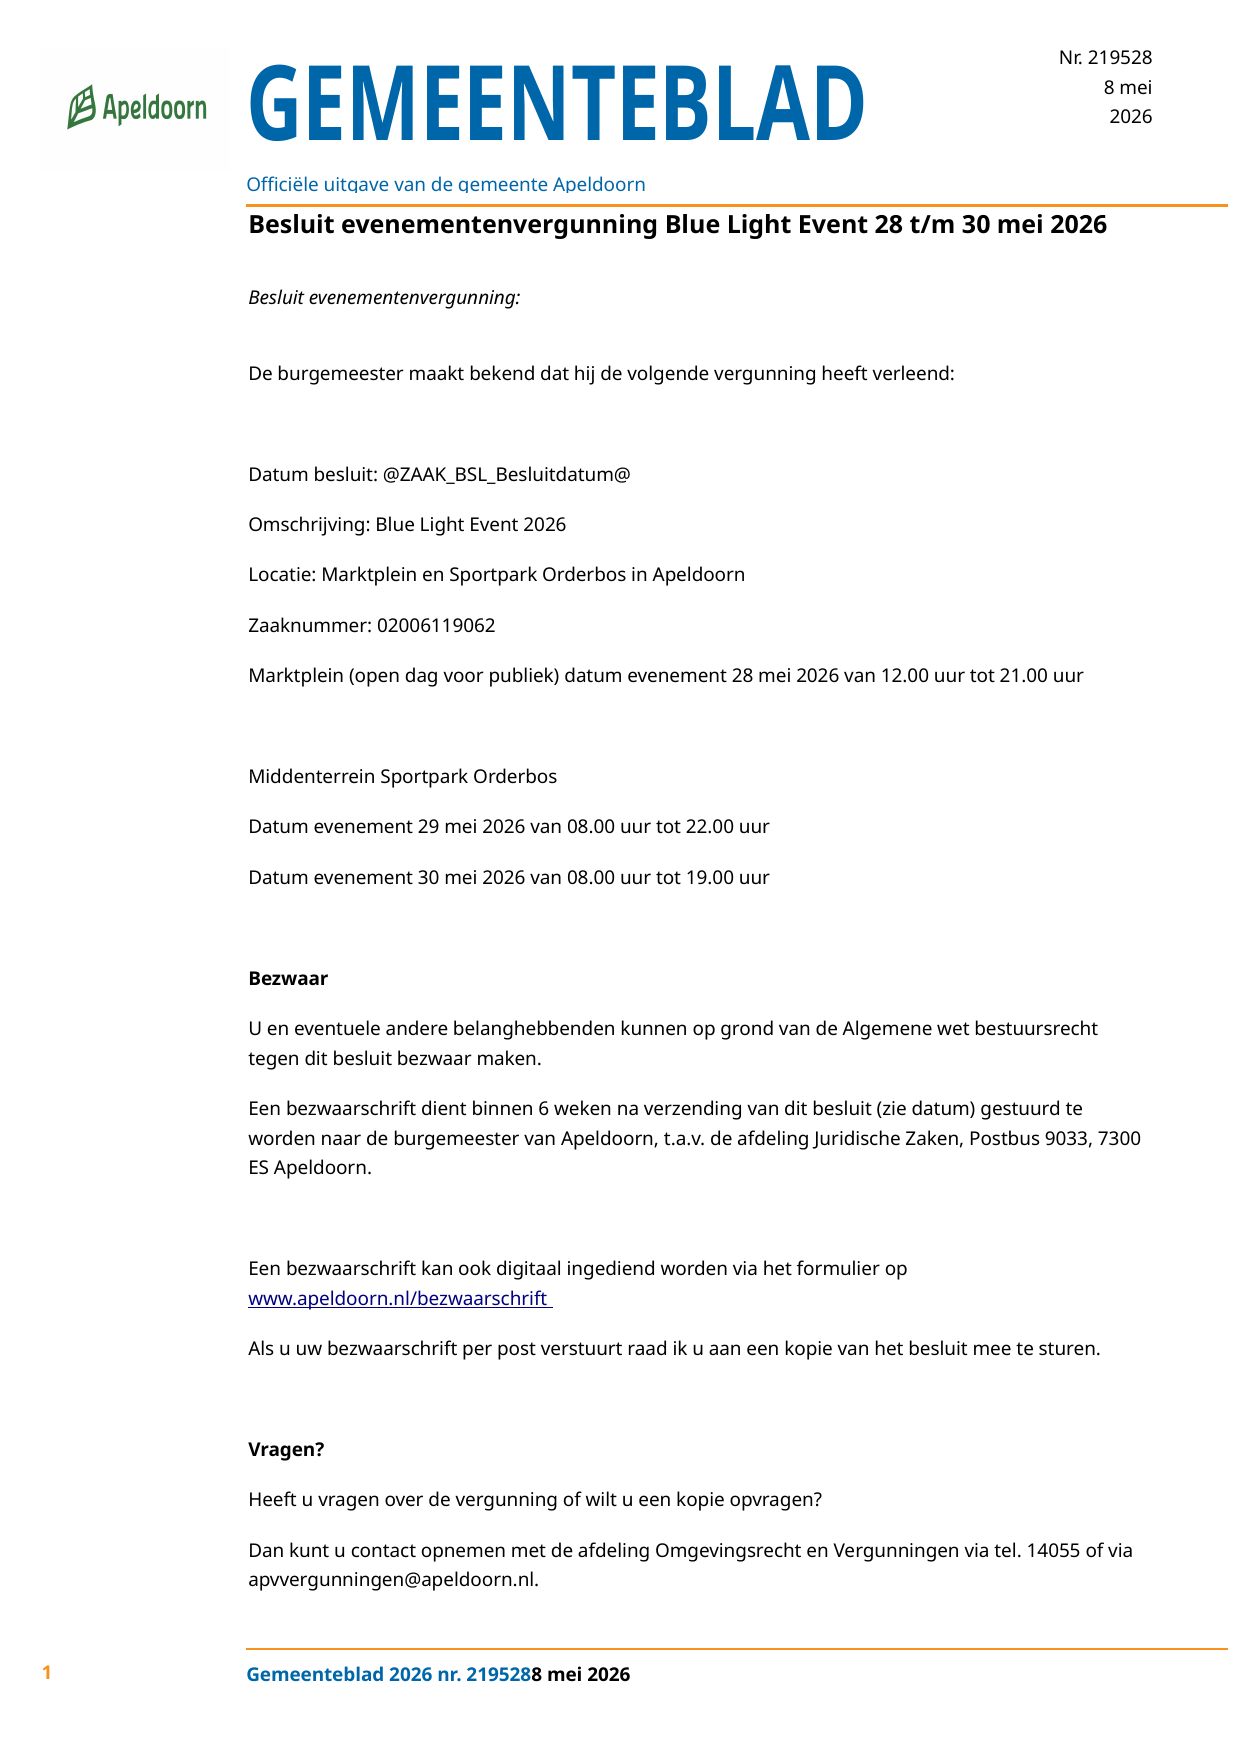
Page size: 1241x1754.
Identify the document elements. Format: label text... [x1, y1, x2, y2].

text Vragen? [248, 1436, 1152, 1462]
text Een bezwaarschrift dient binnen 6 weken na verzending van dit besluit (zie datum) gestuurd te worden naar de burgemeester van Apeldoorn, t.a.v. de afdeling Juridische Zaken, Postbus 9033, 7300 ES Apeldoorn. [248, 1095, 1152, 1180]
text Datum evenement 29 mei 2026 van 08.00 uur tot 22.00 uur [248, 814, 1152, 839]
text Dan kunt u contact opnemen met de afdeling Omgevingsrecht en Vergunningen via tel. 14055 of via apvvergunningen@apeldoorn.nl. [248, 1537, 1152, 1592]
text De burgemeester maakt bekend dat hij de volgende vergunning heeft verleend: [248, 360, 1152, 386]
text Besluit evenementenvergunning Blue Light Event 28 t/m 30 mei 2026 [248, 207, 1152, 241]
text Als u uw bezwaarschrift per post verstuurt raad ik u aan een kopie van het besluit mee te sturen. [248, 1335, 1152, 1361]
text Omschrijving: Blue Light Event 2026 [248, 511, 1152, 537]
text Datum besluit: @ZAAK_BSL_Besluitdatum@ [248, 461, 1152, 487]
text Besluit evenementenvergunning: [248, 284, 1152, 309]
text Zaaknummer: 02006119062 [248, 612, 1152, 638]
text Bezwaar [248, 965, 1152, 991]
text U en eventuele andere belanghebbenden kunnen op grond van de Algemene wet bestuursrecht tegen dit besluit bezwaar maken. [248, 1015, 1152, 1071]
text Datum evenement 30 mei 2026 van 08.00 uur tot 19.00 uur [248, 864, 1152, 890]
text Middenterrein Sportpark Orderbos [248, 763, 1152, 789]
text Heeft u vragen over de vergunning of wilt u een kopie opvragen? [248, 1487, 1152, 1512]
picture [41, 47, 231, 172]
text Een bezwaarschrift kan ook digitaal ingediend worden via het formulier op www.apeldoorn.nl/bezwaarschrift [248, 1255, 1152, 1311]
text Marktplein (open dag voor publiek) datum evenement 28 mei 2026 van 12.00 uur tot 21.00 uur [248, 662, 1152, 688]
text Locatie: Marktplein en Sportpark Orderbos in Apeldoorn [248, 562, 1152, 587]
